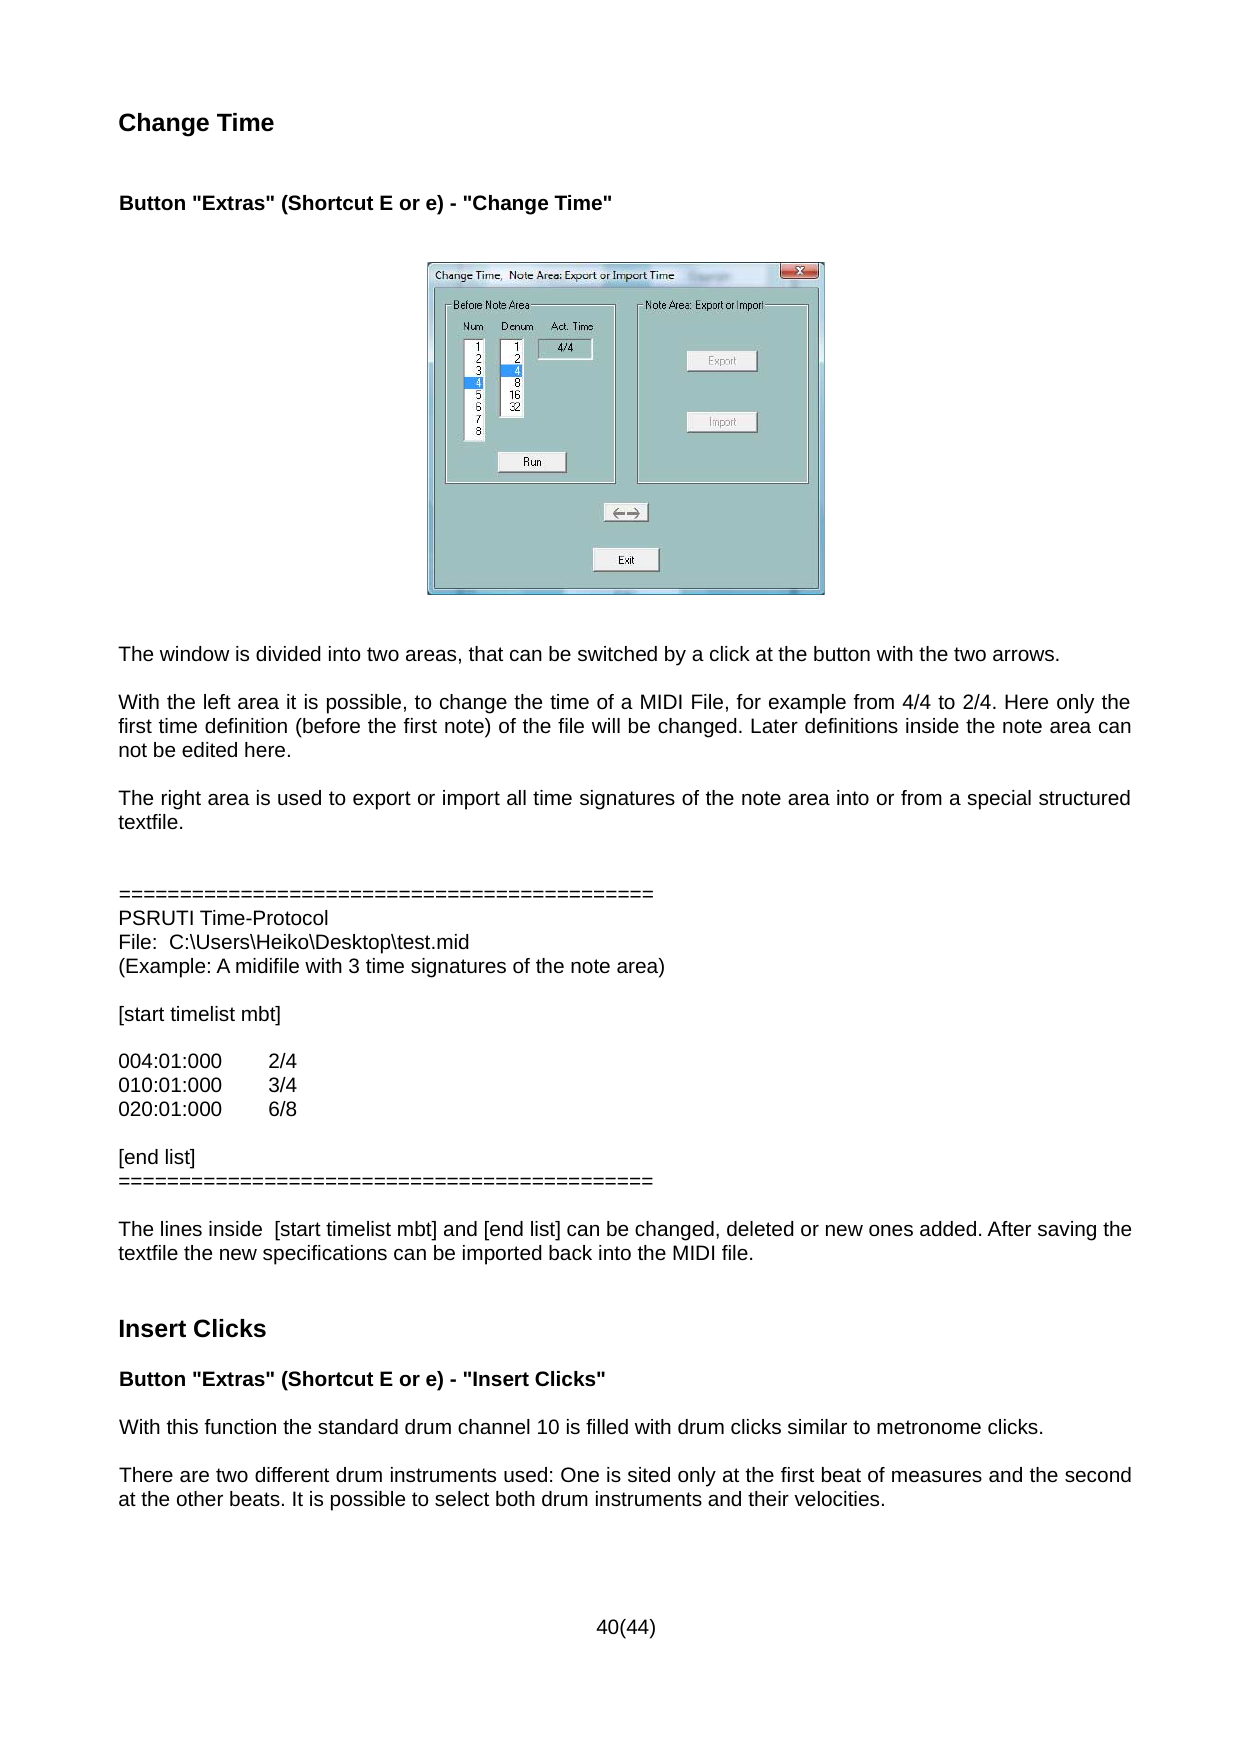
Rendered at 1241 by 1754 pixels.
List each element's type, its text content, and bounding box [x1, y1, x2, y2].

text 020:01:000 6/8 [118, 1097, 1134, 1121]
text With the left area it is possible, to change the time of a MIDI File, for example from 4/4 to 2/4. Here only the first time definition (before the first note) of the file will be changed. Later definitions inside the note area can not be edited here. [118, 690, 1134, 762]
text ============================================ [118, 1169, 1134, 1193]
text Button "Extras" (Shortcut E or e) - "Insert Clicks" [118, 1367, 1134, 1391]
text 010:01:000 3/4 [118, 1073, 1134, 1097]
text 004:01:000 2/4 [118, 1049, 1134, 1073]
text (Example: A midifile with 3 time signatures of the note area) [118, 953, 1134, 977]
text [end list] [118, 1145, 1134, 1169]
text With this function the standard drum channel 10 is filled with drum clicks similar to metronome clicks. [118, 1414, 1134, 1438]
text PSRUTI Time-Protocol [118, 906, 1134, 929]
subtitle Change Time [118, 108, 1134, 137]
text The window is divided into two areas, that can be switched by a click at the button with the two arrows. [118, 642, 1134, 666]
text The lines inside [start timelist mbt] and [end list] can be changed, deleted or new ones added. After saving the textfile the new specifications can be imported back into the MIDI file. [118, 1217, 1134, 1265]
text The right area is used to export or import all time signatures of the note area into or from a special structured textfile. [118, 786, 1134, 834]
picture [427, 262, 825, 595]
subtitle Insert Clicks [118, 1314, 1134, 1343]
text ============================================ [118, 882, 1134, 906]
text Button "Extras" (Shortcut E or e) - "Change Time" [118, 191, 1134, 214]
text [start timelist mbt] [118, 1001, 1134, 1025]
text There are two different drum instruments used: One is sited only at the first beat of measures and the second at the other beats. It is possible to select both drum instruments and their velocities. [118, 1462, 1134, 1510]
text File: C:\Users\Heiko\Desktop\test.mid [118, 929, 1134, 953]
